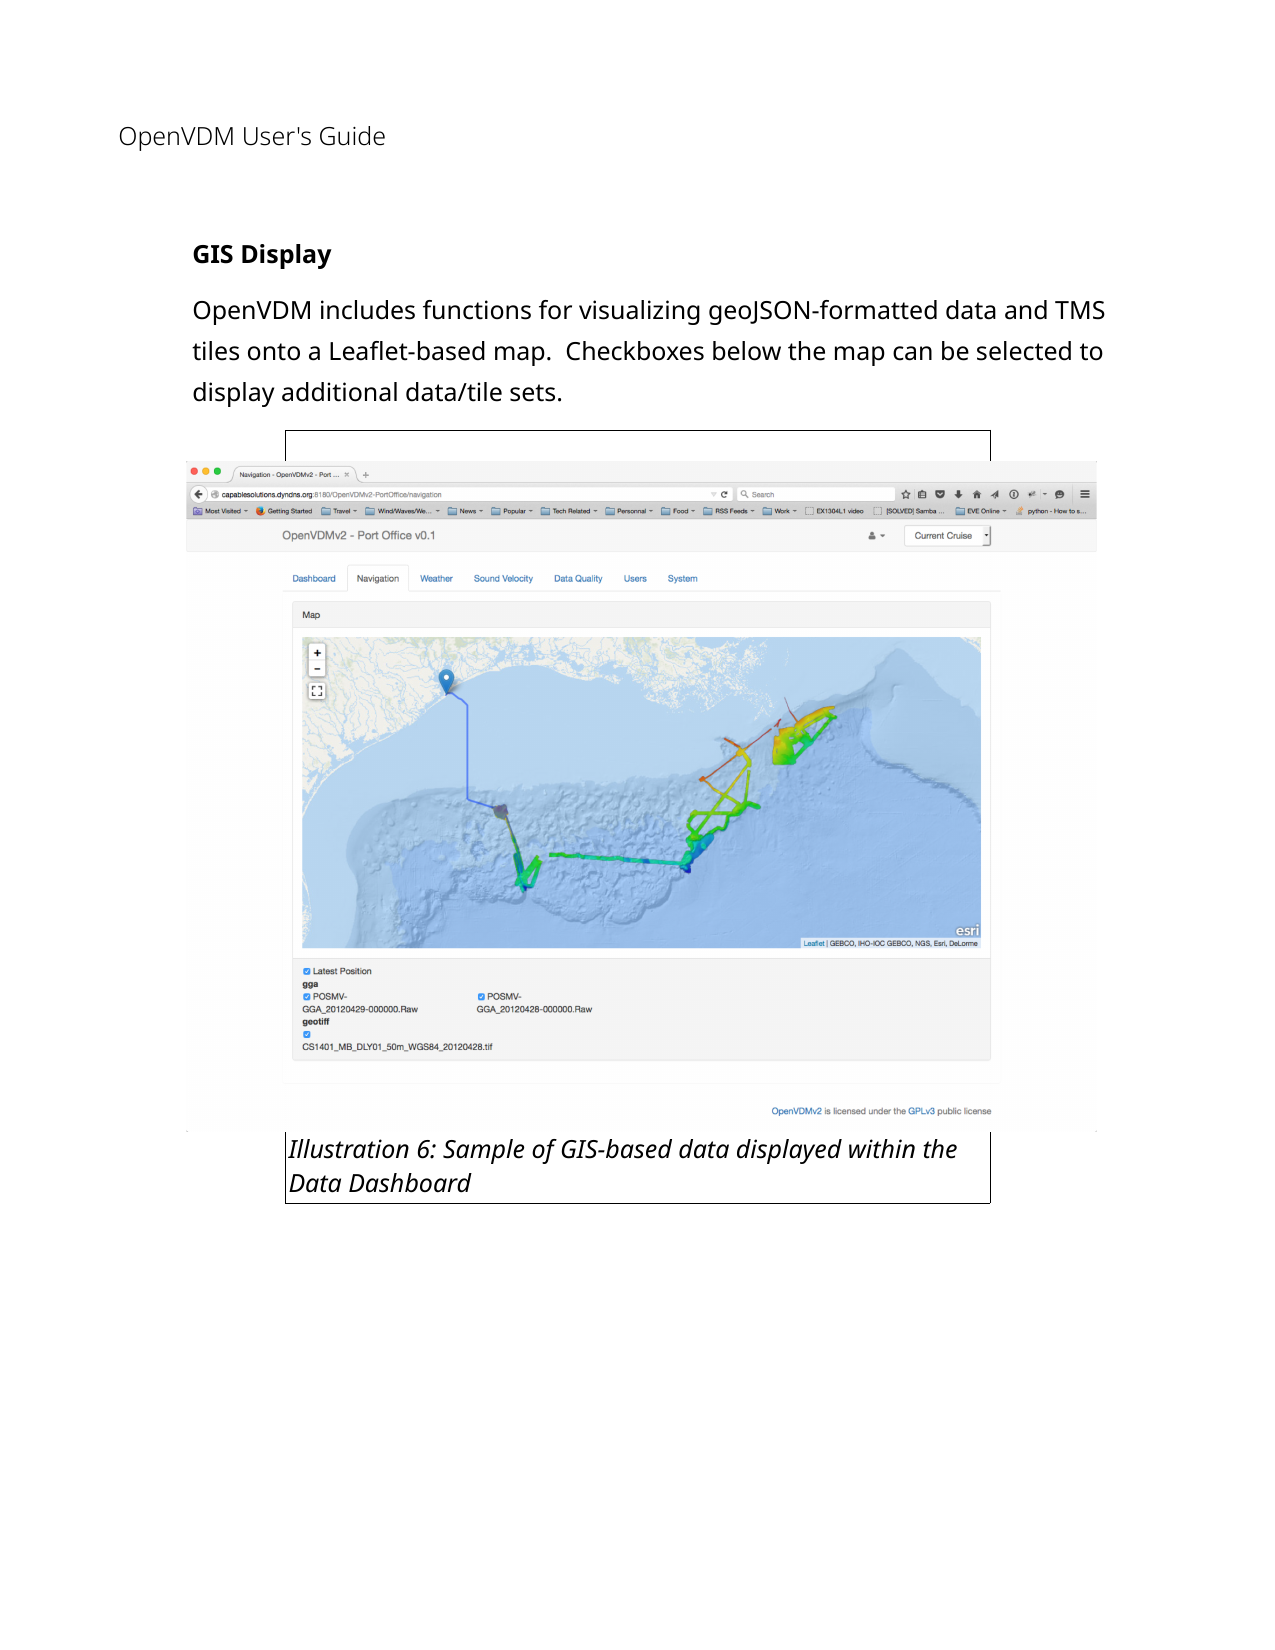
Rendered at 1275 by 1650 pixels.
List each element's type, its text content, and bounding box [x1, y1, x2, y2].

picture [186, 461, 1097, 1132]
text OpenVDM includes functions for visualizing geoJSON-formatted data and TMS tiles onto a Leaflet-based map. Checkboxes below the map can be selected to display additional data/tile sets. [192, 292, 1157, 408]
text Illustration 6: Sample of GIS-based data displayed within the Data Dashboard [288, 1132, 987, 1199]
text GIS Display [192, 237, 1157, 271]
text [288, 445, 987, 461]
